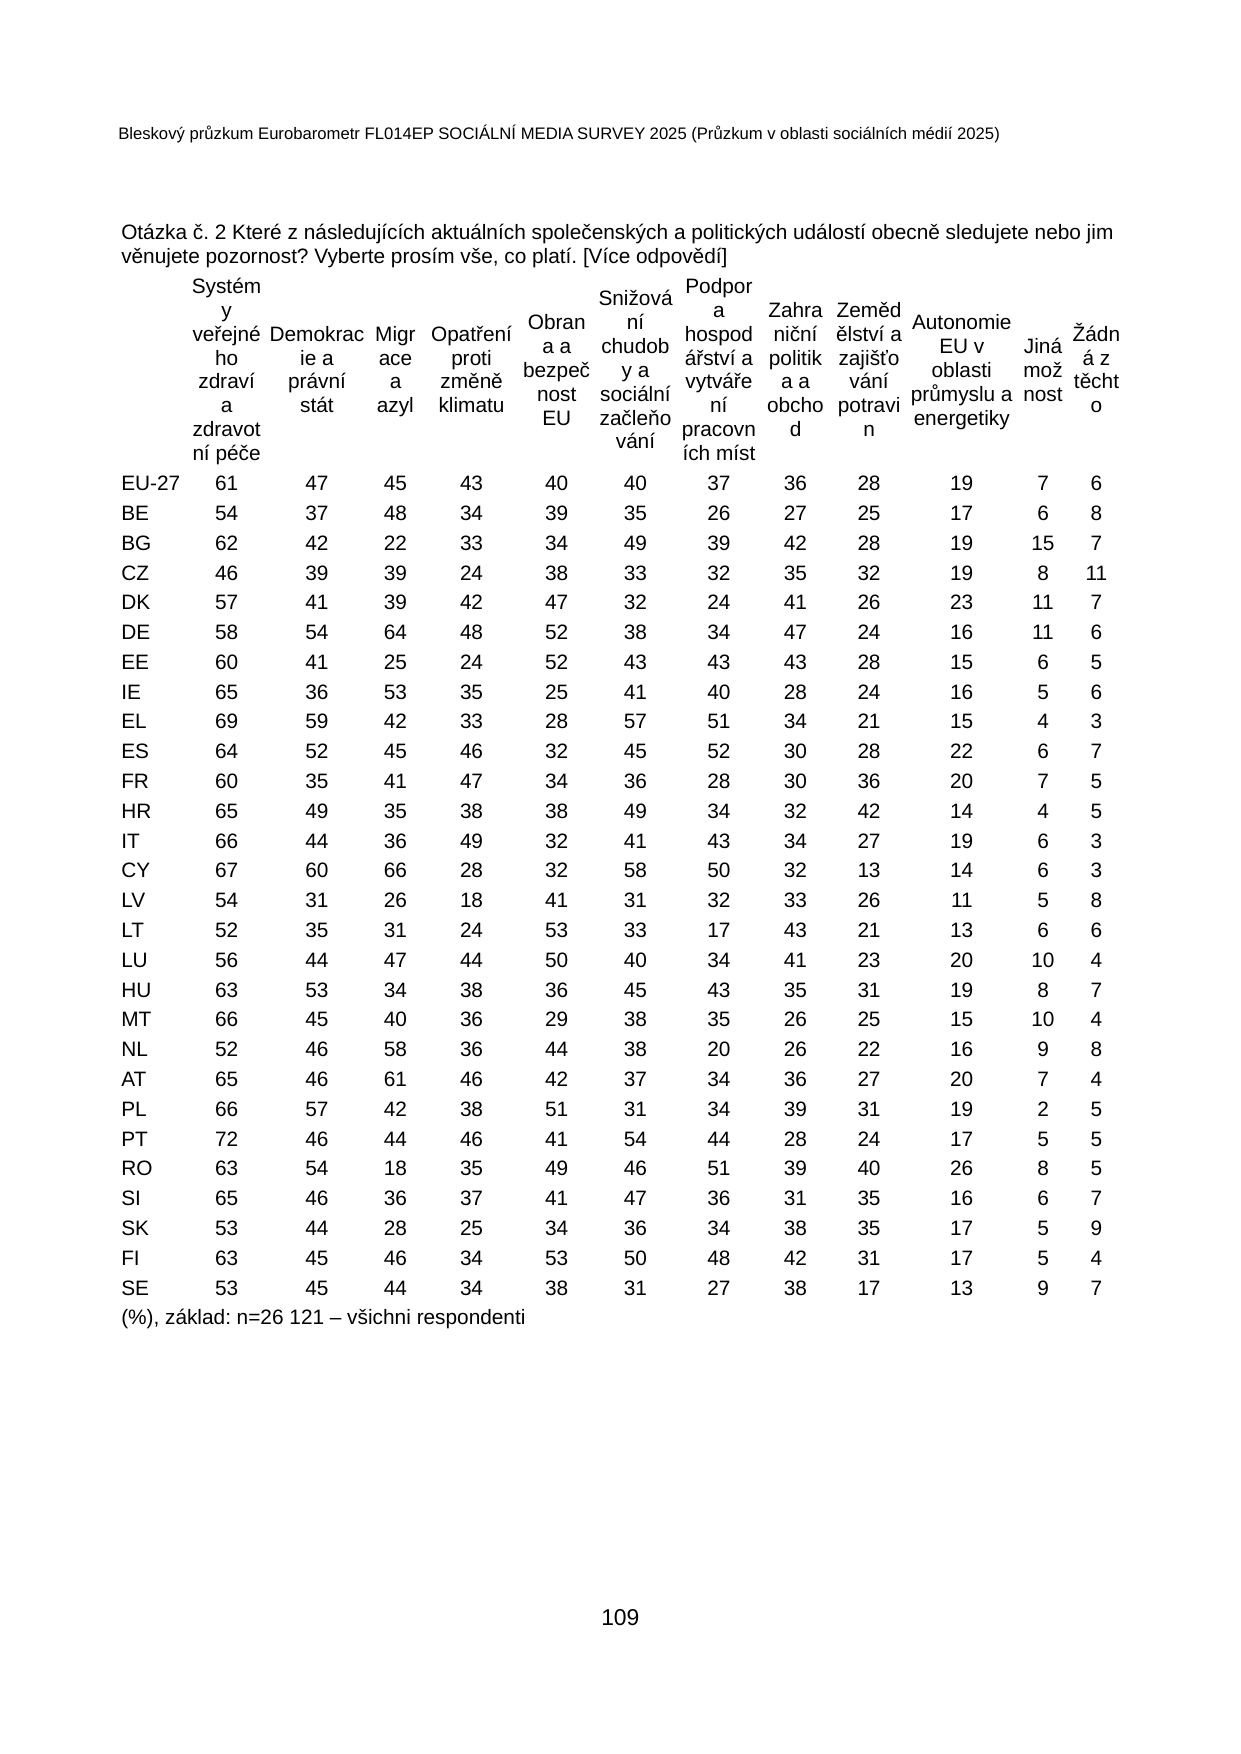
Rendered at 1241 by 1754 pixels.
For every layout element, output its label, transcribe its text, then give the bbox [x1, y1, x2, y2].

table_cell 38 [520, 558, 593, 587]
table_cell EE [118, 647, 187, 677]
table_cell 41 [520, 1183, 593, 1213]
table_cell 39 [760, 1094, 830, 1123]
table_cell MT [118, 1004, 187, 1034]
table_cell 39 [368, 587, 423, 617]
table_cell 35 [760, 975, 830, 1004]
table_cell 34 [423, 498, 520, 528]
table_cell Opatření proti změně klimatu [423, 271, 520, 468]
table_cell 46 [368, 1243, 423, 1272]
table_cell 24 [423, 558, 520, 587]
table_cell 20 [907, 766, 1016, 796]
table_cell 42 [368, 706, 423, 736]
table_cell 4 [1016, 706, 1069, 736]
table_cell 13 [830, 855, 907, 885]
table_cell 65 [187, 1064, 266, 1094]
table_cell 6 [1070, 677, 1123, 706]
table_cell 7 [1070, 1183, 1123, 1213]
table_cell 42 [830, 796, 907, 826]
table_cell 37 [677, 468, 760, 498]
table_cell CY [118, 855, 187, 885]
table_cell 35 [423, 1153, 520, 1183]
table_cell 52 [266, 736, 368, 766]
table_cell 43 [677, 826, 760, 855]
table_cell 33 [760, 885, 830, 915]
table_cell 46 [266, 1064, 368, 1094]
table_cell EL [118, 706, 187, 736]
table_cell 36 [760, 468, 830, 498]
table_cell 48 [423, 617, 520, 647]
table_cell 47 [593, 1183, 677, 1213]
table_cell 22 [368, 528, 423, 557]
table_cell 45 [368, 736, 423, 766]
table_cell 53 [187, 1273, 266, 1302]
table_cell 41 [520, 885, 593, 915]
table_cell 44 [677, 1124, 760, 1153]
table_cell 61 [187, 468, 266, 498]
table_cell BG [118, 528, 187, 557]
table_cell 26 [830, 587, 907, 617]
table_cell 37 [593, 1064, 677, 1094]
table_cell 27 [760, 498, 830, 528]
table_cell 52 [520, 647, 593, 677]
table_cell 41 [266, 587, 368, 617]
table_cell Migrace a azyl [368, 271, 423, 468]
table_cell 52 [187, 915, 266, 945]
table_cell 14 [907, 796, 1016, 826]
table_cell 31 [368, 915, 423, 945]
table_cell 19 [907, 826, 1016, 855]
table_cell 5 [1070, 1094, 1123, 1123]
table_cell 57 [266, 1094, 368, 1123]
table_cell 27 [830, 826, 907, 855]
table_cell 47 [368, 945, 423, 974]
table_cell 24 [423, 647, 520, 677]
table_cell 44 [520, 1034, 593, 1064]
table_cell 15 [907, 1004, 1016, 1034]
table_cell 47 [520, 587, 593, 617]
table_cell 19 [907, 528, 1016, 557]
table_cell 31 [593, 885, 677, 915]
table_cell 41 [760, 587, 830, 617]
table_cell 43 [593, 647, 677, 677]
table_cell 45 [266, 1004, 368, 1034]
table_cell 39 [266, 558, 368, 587]
table_cell 72 [187, 1124, 266, 1153]
table_cell EU-27 [118, 468, 187, 498]
table_cell 29 [520, 1004, 593, 1034]
table_cell 54 [187, 498, 266, 528]
table_cell 60 [187, 766, 266, 796]
table_cell 60 [187, 647, 266, 677]
table_cell 46 [423, 736, 520, 766]
table_cell 66 [187, 826, 266, 855]
table_cell 24 [830, 677, 907, 706]
table_cell 53 [520, 1243, 593, 1272]
table_cell 11 [1070, 558, 1123, 587]
table_cell 43 [760, 915, 830, 945]
table_cell 8 [1070, 498, 1123, 528]
table_cell 15 [1016, 528, 1069, 557]
table_cell 8 [1016, 1153, 1069, 1183]
table_cell 35 [266, 915, 368, 945]
table_cell 18 [368, 1153, 423, 1183]
table_cell DE [118, 617, 187, 647]
table_cell 58 [593, 855, 677, 885]
table_cell 9 [1016, 1034, 1069, 1064]
table_cell 11 [907, 885, 1016, 915]
table_cell 35 [830, 1183, 907, 1213]
table_cell CZ [118, 558, 187, 587]
table_cell 14 [907, 855, 1016, 885]
table_cell 43 [677, 647, 760, 677]
table_cell 24 [423, 915, 520, 945]
table_cell 24 [830, 617, 907, 647]
table_header Otázka č. 2 Které z následujících aktuálních společenských a politických událostí obecně sledujete nebo jim věnujete pozornost? Vyberte prosím vše, co platí. [Více odpovědí] [118, 217, 1123, 271]
table_cell 7 [1070, 1273, 1123, 1302]
table_cell 4 [1070, 1064, 1123, 1094]
table_cell 38 [520, 1273, 593, 1302]
table_cell 31 [593, 1273, 677, 1302]
table_cell 31 [830, 1094, 907, 1123]
table_cell 4 [1016, 796, 1069, 826]
table_cell 54 [266, 617, 368, 647]
table_cell 38 [593, 1034, 677, 1064]
table_cell 23 [830, 945, 907, 974]
table_cell LV [118, 885, 187, 915]
table_cell 20 [907, 945, 1016, 974]
table_cell 28 [830, 468, 907, 498]
table_cell 7 [1016, 1064, 1069, 1094]
table_cell 44 [266, 826, 368, 855]
table_cell 28 [677, 766, 760, 796]
table_cell 47 [266, 468, 368, 498]
table_cell 47 [423, 766, 520, 796]
table_cell 50 [593, 1243, 677, 1272]
table_cell 27 [677, 1273, 760, 1302]
table_cell 36 [520, 975, 593, 1004]
table_cell 6 [1016, 855, 1069, 885]
table_cell 17 [907, 1243, 1016, 1272]
table_cell Systémy veřejného zdraví a zdravotní péče [187, 271, 266, 468]
table_cell 8 [1070, 885, 1123, 915]
table_cell Zemědělství a zajišťování potravin [830, 271, 907, 468]
table_cell 38 [760, 1273, 830, 1302]
table_cell (%), základ: n=26 121 – všichni respondenti [118, 1302, 1123, 1332]
table_cell 7 [1016, 766, 1069, 796]
table_cell 5 [1070, 766, 1123, 796]
table_cell 35 [760, 558, 830, 587]
table_cell 39 [760, 1153, 830, 1183]
table_cell 19 [907, 468, 1016, 498]
table_cell 44 [423, 945, 520, 974]
table_cell 3 [1070, 826, 1123, 855]
table_cell 3 [1070, 706, 1123, 736]
table_cell 34 [520, 1213, 593, 1243]
table_cell 58 [368, 1034, 423, 1064]
table_cell 18 [423, 885, 520, 915]
table_cell 42 [423, 587, 520, 617]
table_cell 40 [593, 945, 677, 974]
table_cell 17 [677, 915, 760, 945]
table_cell RO [118, 1153, 187, 1183]
table_cell 30 [760, 736, 830, 766]
table_cell 34 [760, 706, 830, 736]
table_cell 32 [520, 736, 593, 766]
table_cell 28 [830, 647, 907, 677]
table_cell 34 [423, 1243, 520, 1272]
table_cell 36 [593, 1213, 677, 1243]
table_cell 45 [593, 975, 677, 1004]
table_cell 26 [907, 1153, 1016, 1183]
table_cell 39 [677, 528, 760, 557]
table_cell 15 [907, 706, 1016, 736]
table_cell 54 [593, 1124, 677, 1153]
table_cell 44 [368, 1273, 423, 1302]
table_cell 6 [1070, 468, 1123, 498]
table_cell 49 [423, 826, 520, 855]
table_cell SE [118, 1273, 187, 1302]
table_cell 41 [593, 677, 677, 706]
table_cell 51 [677, 706, 760, 736]
table_cell 60 [266, 855, 368, 885]
table_cell 44 [266, 945, 368, 974]
table_cell FI [118, 1243, 187, 1272]
table_cell 28 [760, 677, 830, 706]
table_cell 27 [830, 1064, 907, 1094]
table_cell 59 [266, 706, 368, 736]
table_cell 32 [520, 855, 593, 885]
table_cell Autonomie EU v oblasti průmyslu a energetiky [907, 271, 1016, 468]
table_cell 41 [760, 945, 830, 974]
table_cell 52 [187, 1034, 266, 1064]
table_cell 13 [907, 915, 1016, 945]
table_cell BE [118, 498, 187, 528]
table_cell 11 [1016, 587, 1069, 617]
table_cell 48 [677, 1243, 760, 1272]
table_cell 54 [266, 1153, 368, 1183]
table_cell 34 [677, 1064, 760, 1094]
table_cell 36 [368, 1183, 423, 1213]
table_cell 36 [266, 677, 368, 706]
table_cell 36 [830, 766, 907, 796]
table_cell Obrana a bezpečnost EU [520, 271, 593, 468]
table_cell 38 [423, 975, 520, 1004]
table_cell 66 [368, 855, 423, 885]
table_cell 46 [423, 1124, 520, 1153]
table_cell 34 [760, 826, 830, 855]
table_cell 15 [907, 647, 1016, 677]
table_cell 36 [423, 1034, 520, 1064]
table_cell 16 [907, 1183, 1016, 1213]
table_cell 34 [520, 528, 593, 557]
table_cell 52 [520, 617, 593, 647]
table_cell 4 [1070, 945, 1123, 974]
table_cell 9 [1016, 1273, 1069, 1302]
table_cell 42 [266, 528, 368, 557]
table_cell ES [118, 736, 187, 766]
table_cell 34 [677, 617, 760, 647]
table_cell 31 [830, 1243, 907, 1272]
table_cell 10 [1016, 1004, 1069, 1034]
table_cell 5 [1016, 885, 1069, 915]
table_cell 23 [907, 587, 1016, 617]
table_cell 40 [593, 468, 677, 498]
table_cell 9 [1070, 1213, 1123, 1243]
table_cell 31 [593, 1094, 677, 1123]
table_cell 28 [830, 736, 907, 766]
table_cell 38 [760, 1213, 830, 1243]
table_cell NL [118, 1034, 187, 1064]
table_cell 30 [760, 766, 830, 796]
table_cell 21 [830, 915, 907, 945]
table_cell 5 [1016, 677, 1069, 706]
table_cell 38 [520, 796, 593, 826]
table_cell 26 [677, 498, 760, 528]
table_cell 54 [187, 885, 266, 915]
table_cell 46 [423, 1064, 520, 1094]
table_cell 46 [593, 1153, 677, 1183]
table_cell 11 [1016, 617, 1069, 647]
table_cell 26 [830, 885, 907, 915]
table_cell IE [118, 677, 187, 706]
table_cell 28 [423, 855, 520, 885]
table_cell 45 [266, 1273, 368, 1302]
table_cell 63 [187, 1153, 266, 1183]
table_cell 39 [520, 498, 593, 528]
table_cell 28 [520, 706, 593, 736]
table_cell 65 [187, 1183, 266, 1213]
table_cell 40 [368, 1004, 423, 1034]
table_cell 40 [830, 1153, 907, 1183]
table_cell LT [118, 915, 187, 945]
table_cell 42 [760, 528, 830, 557]
table_cell 53 [187, 1213, 266, 1243]
table_cell 6 [1070, 617, 1123, 647]
table_cell 19 [907, 1094, 1016, 1123]
table_cell 34 [677, 1094, 760, 1123]
table_cell 24 [830, 1124, 907, 1153]
table_cell 19 [907, 558, 1016, 587]
table_cell 31 [266, 885, 368, 915]
table_cell 66 [187, 1094, 266, 1123]
table_cell 46 [266, 1034, 368, 1064]
table_cell 45 [368, 468, 423, 498]
table_cell 35 [266, 766, 368, 796]
table_cell 69 [187, 706, 266, 736]
table_cell 32 [677, 885, 760, 915]
table_cell 34 [677, 1213, 760, 1243]
table_cell 33 [423, 706, 520, 736]
table_cell 41 [593, 826, 677, 855]
table_cell 44 [266, 1213, 368, 1243]
table_cell 67 [187, 855, 266, 885]
table_cell 25 [423, 1213, 520, 1243]
table_cell 34 [677, 796, 760, 826]
table_cell 47 [760, 617, 830, 647]
table_cell Zahraniční politika a obchod [760, 271, 830, 468]
table_cell 20 [677, 1034, 760, 1064]
table_cell 2 [1016, 1094, 1069, 1123]
table_cell 38 [423, 796, 520, 826]
table_cell 6 [1016, 498, 1069, 528]
table_cell 32 [760, 796, 830, 826]
table_cell SI [118, 1183, 187, 1213]
table_cell 7 [1070, 736, 1123, 766]
table_cell 33 [423, 528, 520, 557]
table_cell 17 [907, 498, 1016, 528]
table_cell 4 [1070, 1004, 1123, 1034]
table_cell DK [118, 587, 187, 617]
table_cell 26 [368, 885, 423, 915]
table_cell 21 [830, 706, 907, 736]
table_cell 13 [907, 1273, 1016, 1302]
table_cell 34 [423, 1273, 520, 1302]
table_cell 53 [368, 677, 423, 706]
table_cell 50 [677, 855, 760, 885]
table_cell 17 [907, 1213, 1016, 1243]
table_cell 6 [1016, 826, 1069, 855]
table_cell 6 [1070, 915, 1123, 945]
table_cell 63 [187, 975, 266, 1004]
table_cell 33 [593, 915, 677, 945]
table_cell 8 [1016, 975, 1069, 1004]
table_cell 6 [1016, 915, 1069, 945]
table_cell 65 [187, 677, 266, 706]
table_cell 33 [593, 558, 677, 587]
table_cell 45 [593, 736, 677, 766]
table_cell 57 [593, 706, 677, 736]
table_cell 32 [520, 826, 593, 855]
table_cell 32 [593, 587, 677, 617]
table_cell 5 [1016, 1124, 1069, 1153]
table_cell 36 [593, 766, 677, 796]
table_cell Žádná z těchto [1070, 271, 1123, 468]
table_cell 41 [368, 766, 423, 796]
table_cell 49 [520, 1153, 593, 1183]
table_cell 10 [1016, 945, 1069, 974]
table_cell 46 [266, 1124, 368, 1153]
table_cell 31 [830, 975, 907, 1004]
table_cell SK [118, 1213, 187, 1243]
table_cell 38 [593, 1004, 677, 1034]
table_cell 62 [187, 528, 266, 557]
table_cell Snižování chudoby a sociální začleňování [593, 271, 677, 468]
table_cell 49 [593, 796, 677, 826]
table_cell 50 [520, 945, 593, 974]
table_cell 66 [187, 1004, 266, 1034]
table_cell 7 [1070, 587, 1123, 617]
table_cell 17 [830, 1273, 907, 1302]
table_cell 41 [520, 1124, 593, 1153]
table_cell 5 [1070, 1153, 1123, 1183]
table_cell 26 [760, 1004, 830, 1034]
table_cell 38 [423, 1094, 520, 1123]
table_cell 43 [677, 975, 760, 1004]
table_cell 25 [830, 1004, 907, 1034]
table_cell 25 [368, 647, 423, 677]
table_cell 19 [907, 975, 1016, 1004]
table_cell 46 [187, 558, 266, 587]
table_cell 36 [760, 1064, 830, 1094]
table_cell 4 [1070, 1243, 1123, 1272]
table_cell 35 [593, 498, 677, 528]
table_cell 49 [593, 528, 677, 557]
table_cell 35 [677, 1004, 760, 1034]
table_cell 42 [520, 1064, 593, 1094]
table_cell 3 [1070, 855, 1123, 885]
table_cell 43 [423, 468, 520, 498]
table_cell 64 [368, 617, 423, 647]
table_cell AT [118, 1064, 187, 1094]
table_cell 7 [1070, 975, 1123, 1004]
table_cell 5 [1016, 1243, 1069, 1272]
table_cell PT [118, 1124, 187, 1153]
table_cell 63 [187, 1243, 266, 1272]
table_cell 52 [677, 736, 760, 766]
table_cell 38 [593, 617, 677, 647]
table_cell 42 [760, 1243, 830, 1272]
table_cell 35 [368, 796, 423, 826]
table_cell 34 [368, 975, 423, 1004]
table_cell 7 [1070, 528, 1123, 557]
table_cell 5 [1070, 1124, 1123, 1153]
table_cell Podpora hospodářství a vytváření pracovních míst [677, 271, 760, 468]
table_cell 56 [187, 945, 266, 974]
table_cell 6 [1016, 647, 1069, 677]
table_cell HU [118, 975, 187, 1004]
table_cell 25 [520, 677, 593, 706]
table_cell 58 [187, 617, 266, 647]
table_cell 22 [830, 1034, 907, 1064]
table_cell 37 [266, 498, 368, 528]
table_cell 34 [677, 945, 760, 974]
table_cell Jiná možnost [1016, 271, 1069, 468]
table_cell 57 [187, 587, 266, 617]
table_cell 35 [830, 1213, 907, 1243]
table_cell 16 [907, 1034, 1016, 1064]
table_cell 26 [760, 1034, 830, 1064]
table_cell 41 [266, 647, 368, 677]
table_cell 34 [520, 766, 593, 796]
table_cell 61 [368, 1064, 423, 1094]
table_cell 32 [830, 558, 907, 587]
table_cell 6 [1016, 1183, 1069, 1213]
table_cell 42 [368, 1094, 423, 1123]
table_cell IT [118, 826, 187, 855]
table_cell 49 [266, 796, 368, 826]
table_cell 53 [266, 975, 368, 1004]
table_cell 48 [368, 498, 423, 528]
table_cell 16 [907, 617, 1016, 647]
table_cell 44 [368, 1124, 423, 1153]
table_cell 36 [677, 1183, 760, 1213]
table_cell 22 [907, 736, 1016, 766]
table_cell Demokracie a právní stát [266, 271, 368, 468]
table_cell 36 [423, 1004, 520, 1034]
table_cell 5 [1070, 796, 1123, 826]
table_cell 8 [1070, 1034, 1123, 1064]
table_cell 8 [1016, 558, 1069, 587]
table_cell 32 [677, 558, 760, 587]
table_cell 25 [830, 498, 907, 528]
table_cell 28 [830, 528, 907, 557]
table_cell 17 [907, 1124, 1016, 1153]
table_cell 28 [368, 1213, 423, 1243]
table_cell 51 [520, 1094, 593, 1123]
table_cell 35 [423, 677, 520, 706]
table_cell 5 [1070, 647, 1123, 677]
table_cell 24 [677, 587, 760, 617]
table_cell 16 [907, 677, 1016, 706]
table_cell 20 [907, 1064, 1016, 1094]
table_cell 32 [760, 855, 830, 885]
table_cell 40 [520, 468, 593, 498]
table_cell FR [118, 766, 187, 796]
table_cell 51 [677, 1153, 760, 1183]
table_cell HR [118, 796, 187, 826]
table_cell 31 [760, 1183, 830, 1213]
table_cell 5 [1016, 1213, 1069, 1243]
table_cell PL [118, 1094, 187, 1123]
table_cell 46 [266, 1183, 368, 1213]
table_cell 65 [187, 796, 266, 826]
table_cell 53 [520, 915, 593, 945]
table_cell 28 [760, 1124, 830, 1153]
table_cell 40 [677, 677, 760, 706]
table_cell 45 [266, 1243, 368, 1272]
table_cell 36 [368, 826, 423, 855]
table_cell 37 [423, 1183, 520, 1213]
table_cell 39 [368, 558, 423, 587]
table_cell LU [118, 945, 187, 974]
table_cell 43 [760, 647, 830, 677]
table_cell 64 [187, 736, 266, 766]
table_cell [118, 271, 187, 468]
table_cell 7 [1016, 468, 1069, 498]
table_cell 6 [1016, 736, 1069, 766]
